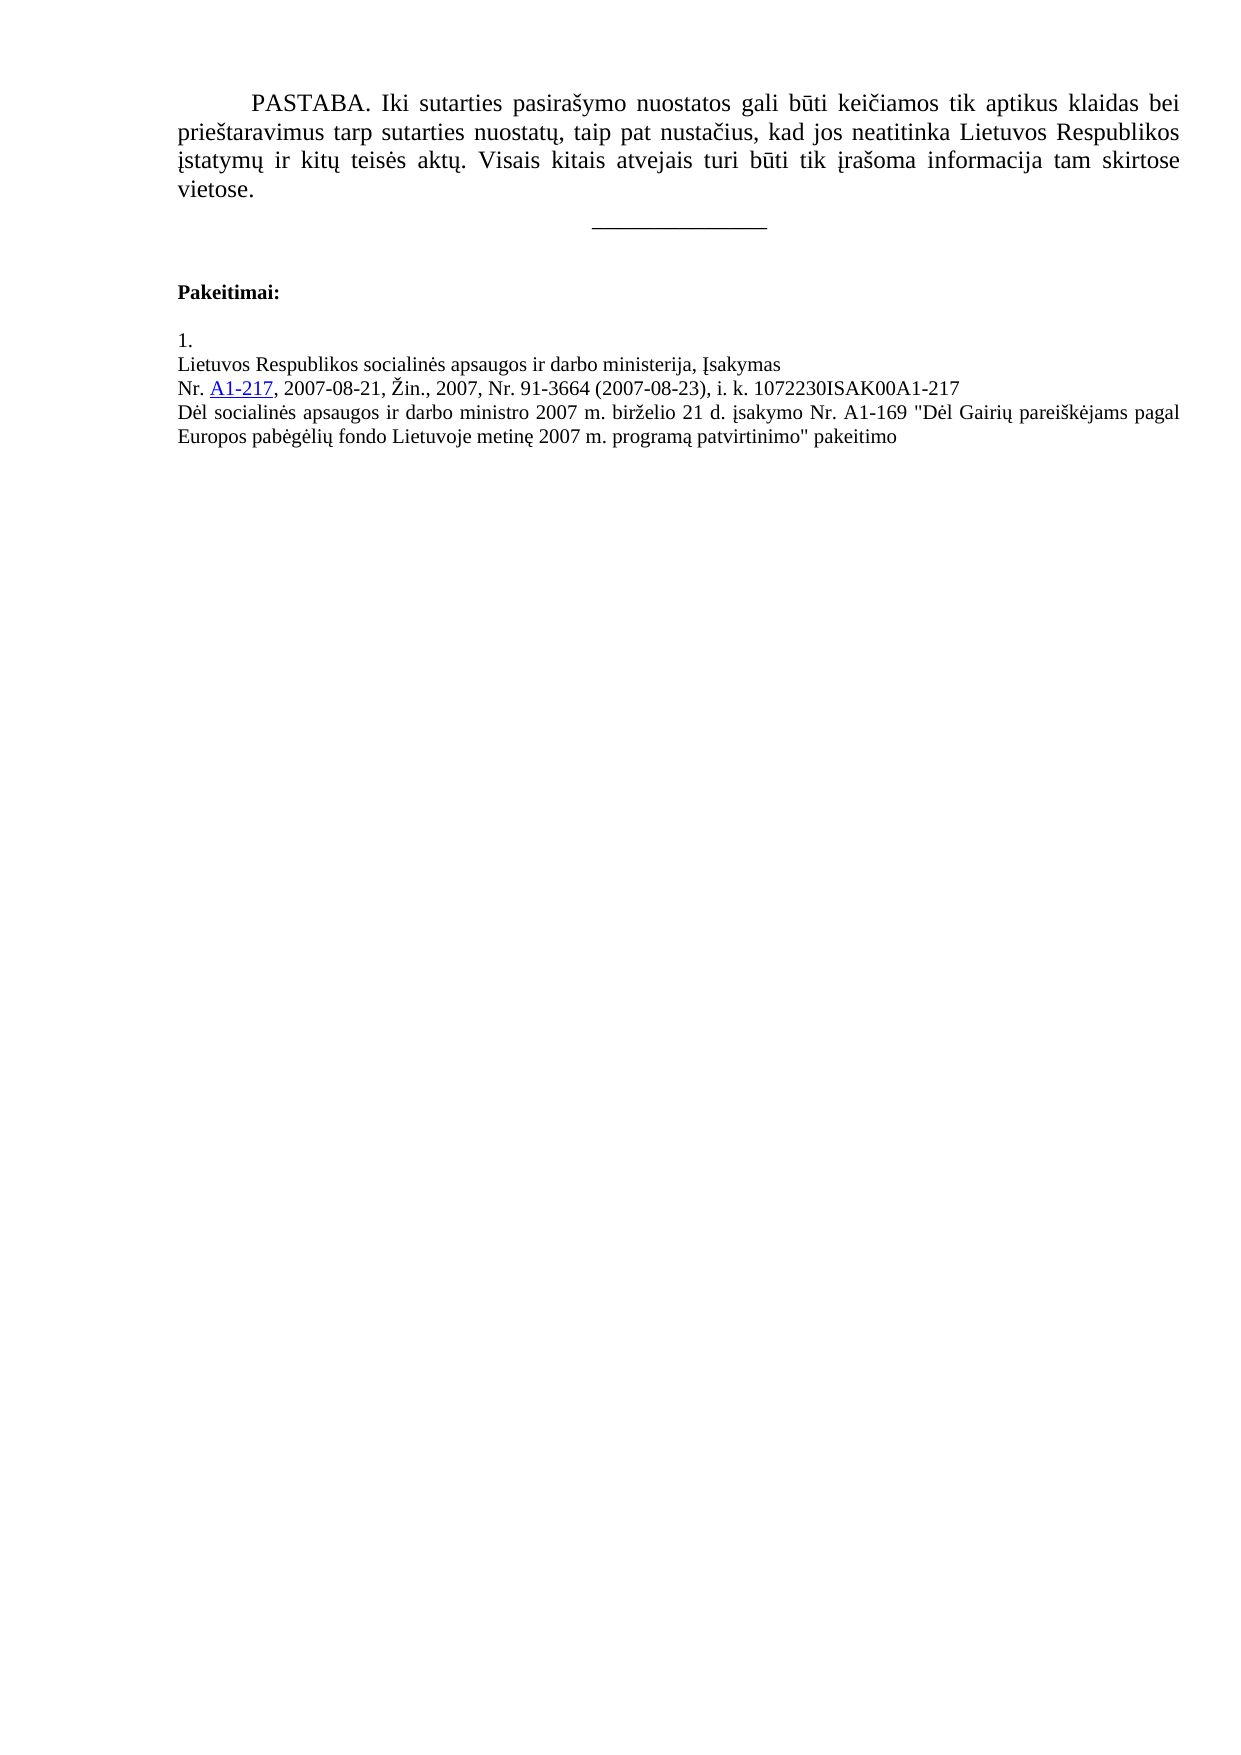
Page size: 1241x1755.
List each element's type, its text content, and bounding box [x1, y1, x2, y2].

text PASTABA. Iki sutarties pasirašymo nuostatos gali būti keičiamos tik aptikus klaidas bei prieštaravimus tarp sutarties nuostatų, taip pat nustačius, kad jos neatitinka Lietuvos Respublikos įstatymų ir kitų teisės aktų. Visais kitais atvejais turi būti tik įrašoma informacija tam skirtose vietose. [177, 88, 1181, 203]
text Nr. A1-217, 2007-08-21, Žin., 2007, Nr. 91-3664 (2007-08-23), i. k. 1072230ISAK00A1-217 [177, 376, 1181, 400]
text Lietuvos Respublikos socialinės apsaugos ir darbo ministerija, Įsakymas [177, 352, 1181, 376]
text ______________ [177, 203, 1181, 232]
text 1. [177, 328, 1181, 352]
text Pakeitimai: [177, 280, 1181, 304]
text Dėl socialinės apsaugos ir darbo ministro 2007 m. birželio 21 d. įsakymo Nr. A1-169 "Dėl Gairių pareiškėjams pagal Europos pabėgėlių fondo Lietuvoje metinę 2007 m. programą patvirtinimo" pakeitimo [177, 400, 1181, 448]
